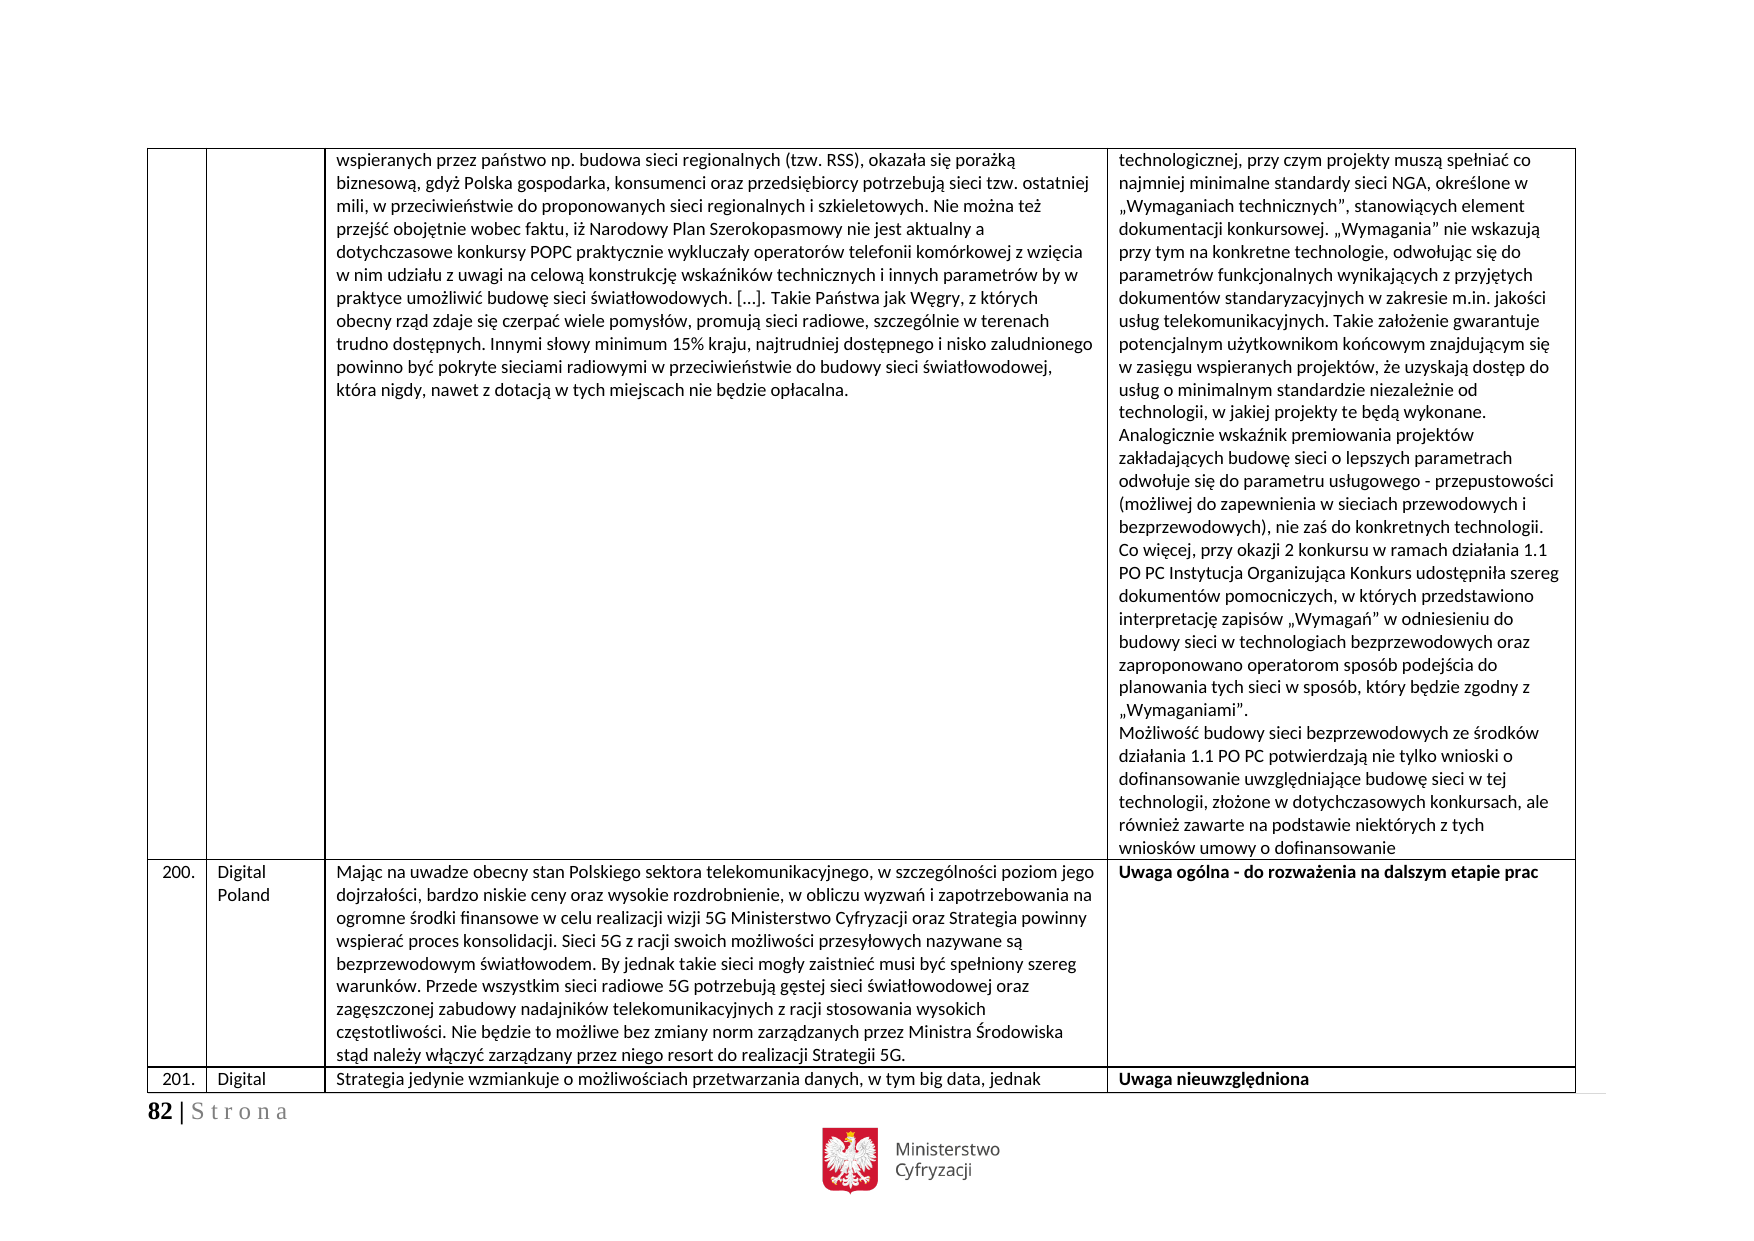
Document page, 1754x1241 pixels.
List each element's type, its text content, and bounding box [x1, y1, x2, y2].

table_cell Uwaga nieuwzględniona [1108, 1068, 1575, 1092]
table_cell [207, 149, 324, 859]
table_cell technologicznej, przy czym projekty muszą spełniać co najmniej minimalne standardy sieci NGA, określone w „Wymaganiach technicznych”, stanowiących element dokumentacji konkursowej. „Wymagania” nie wskazują przy tym na konkretne technologie, odwołując się do parametrów funkcjonalnych wynikających z przyjętych dokumentów standaryzacyjnych w zakresie m.in. jakości usług telekomunikacyjnych. Takie założenie gwarantuje potencjalnym użytkownikom końcowym znajdującym się w zasięgu wspieranych projektów, że uzyskają dostęp do usług o minimalnym standardzie niezależnie od technologii, w jakiej projekty te będą wykonane. Analogicznie wskaźnik premiowania projektów zakładających budowę sieci o lepszych parametrach odwołuje się do parametru usługowego - przepustowości (możliwej do zapewnienia w sieciach przewodowych i bezprzewodowych), nie zaś do konkretnych technologii. Co więcej, przy okazji 2 konkursu w ramach działania 1.1 PO PC Instytucja Organizująca Konkurs udostępniła szereg dokumentów pomocniczych, w których przedstawiono interpretację zapisów „Wymagań” w odniesieniu do budowy sieci w technologiach bezprzewodowych oraz zaproponowano operatorom sposób podejścia do planowania tych sieci w sposób, który będzie zgodny z „Wymaganiami”. Możliwość budowy sieci bezprzewodowych ze środków działania 1.1 PO PC potwierdzają nie tylko wnioski o dofinansowanie uwzględniające budowę sieci w tej technologii, złożone w dotychczasowych konkursach, ale również zawarte na podstawie niektórych z tych wniosków umowy o dofinansowanie [1108, 149, 1575, 859]
table_cell wspieranych przez państwo np. budowa sieci regionalnych (tzw. RSS), okazała się porażką biznesową, gdyż Polska gospodarka, konsumenci oraz przedsiębiorcy potrzebują sieci tzw. ostatniej mili, w przeciwieństwie do proponowanych sieci regionalnych i szkieletowych. Nie można też przejść obojętnie wobec faktu, iż Narodowy Plan Szerokopasmowy nie jest aktualny a dotychczasowe konkursy POPC praktycznie wykluczały operatorów telefonii komórkowej z wzięcia w nim udziału z uwagi na celową konstrukcję wskaźników technicznych i innych parametrów by w praktyce umożliwić budowę sieci światłowodowych. […]. Takie Państwa jak Węgry, z których obecny rząd zdaje się czerpać wiele pomysłów, promują sieci radiowe, szczególnie w terenach trudno dostępnych. Innymi słowy minimum 15% kraju, najtrudniej dostępnego i nisko zaludnionego powinno być pokryte sieciami radiowymi w przeciwieństwie do budowy sieci światłowodowej, która nigdy, nawet z dotacją w tych miejscach nie będzie opłacalna. [326, 149, 1107, 859]
table_cell Uwaga ogólna - do rozważenia na dalszym etapie prac [1108, 860, 1575, 1066]
table_cell Mając na uwadze obecny stan Polskiego sektora telekomunikacyjnego, w szczególności poziom jego dojrzałości, bardzo niskie ceny oraz wysokie rozdrobnienie, w obliczu wyzwań i zapotrzebowania na ogromne środki finansowe w celu realizacji wizji 5G Ministerstwo Cyfryzacji oraz Strategia powinny wspierać proces konsolidacji. Sieci 5G z racji swoich możliwości przesyłowych nazywane są bezprzewodowym światłowodem. By jednak takie sieci mogły zaistnieć musi być spełniony szereg warunków. Przede wszystkim sieci radiowe 5G potrzebują gęstej sieci światłowodowej oraz zagęszczonej zabudowy nadajników telekomunikacyjnych z racji stosowania wysokich częstotliwości. Nie będzie to możliwe bez zmiany norm zarządzanych przez Ministra Środowiska stąd należy włączyć zarządzany przez niego resort do realizacji Strategii 5G. [326, 860, 1107, 1066]
table_cell [148, 149, 206, 859]
table_cell Strategia jedynie wzmiankuje o możliwościach przetwarzania danych, w tym big data, jednak [326, 1068, 1107, 1092]
table_cell [148, 1068, 206, 1092]
table_cell [148, 860, 206, 1066]
table_cell Digital [207, 1068, 324, 1092]
table_cell Digital Poland [207, 860, 324, 1066]
